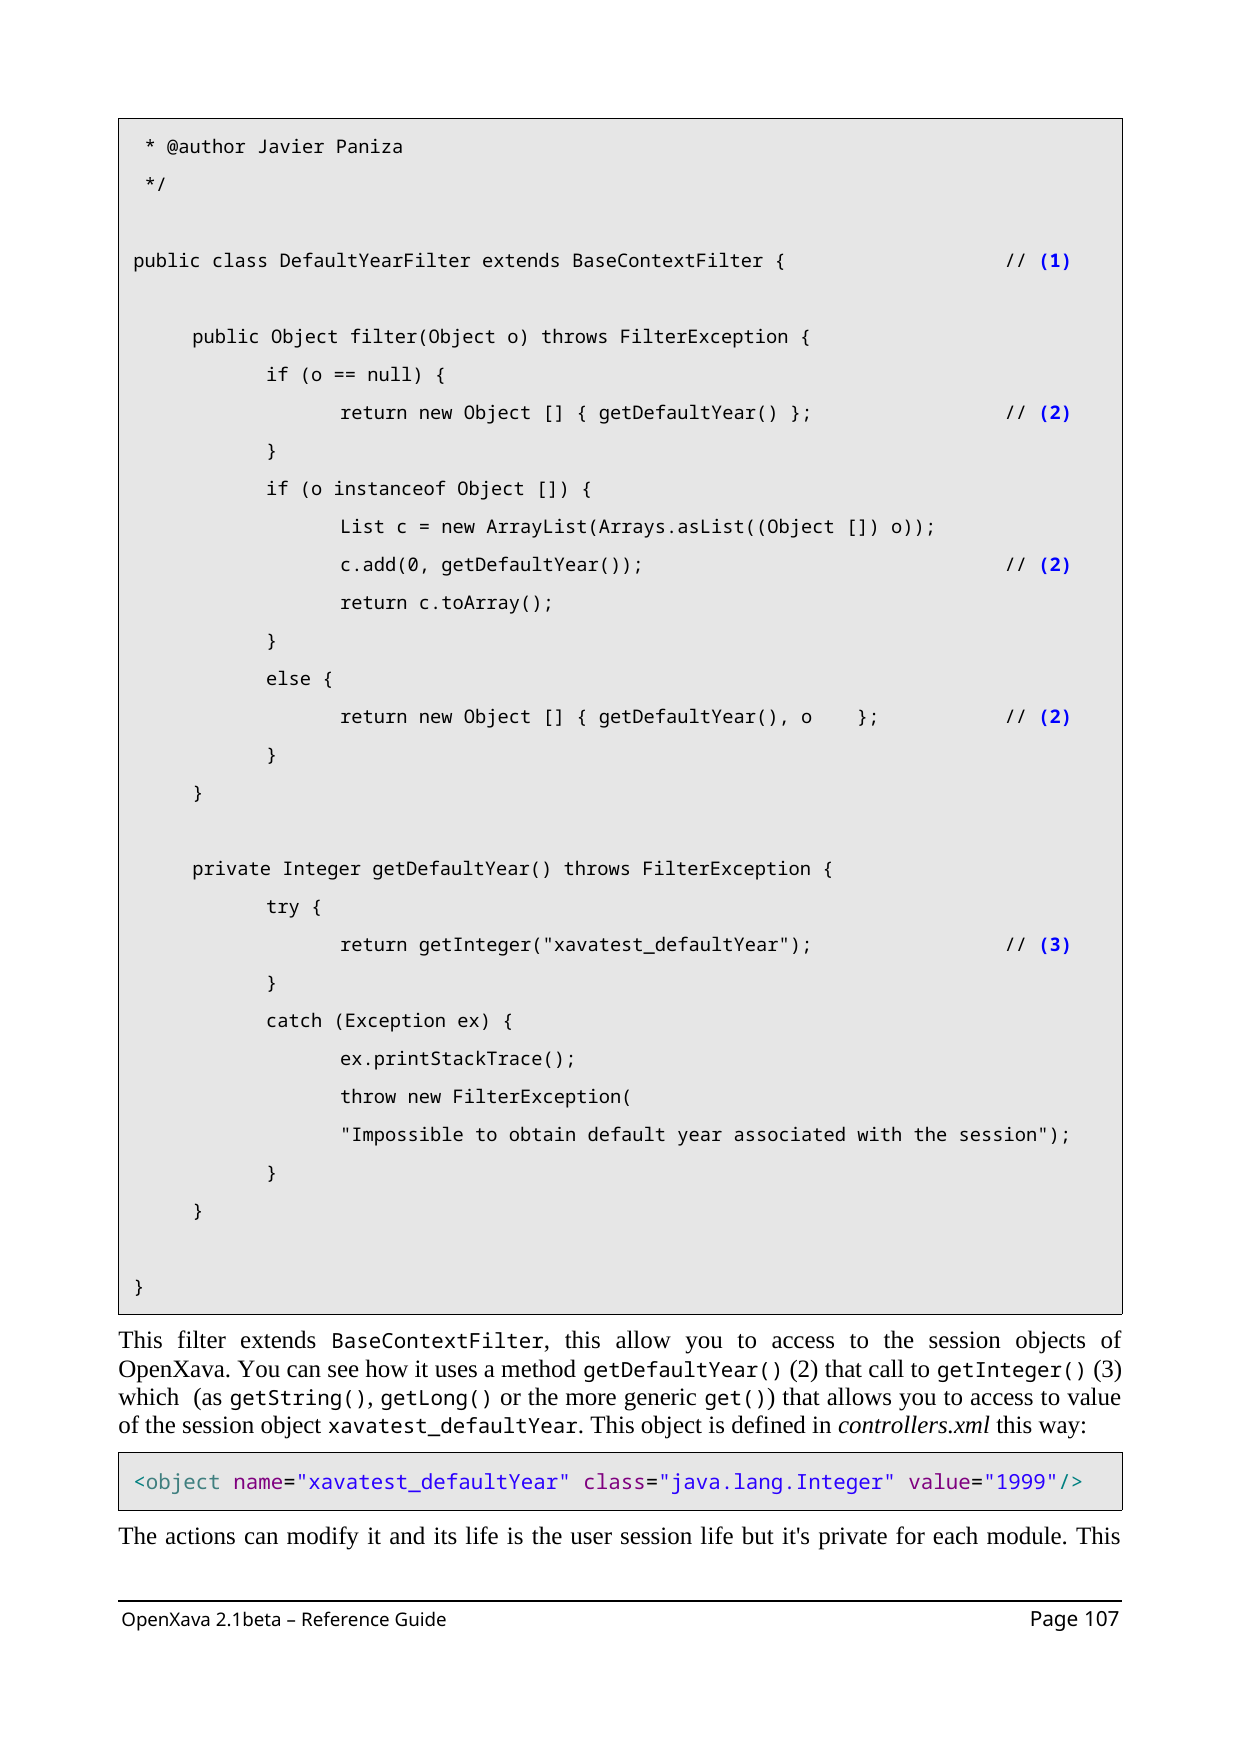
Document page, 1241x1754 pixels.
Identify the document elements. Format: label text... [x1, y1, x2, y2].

text } [119, 1183, 1122, 1221]
text return c.toArray(); [119, 574, 1122, 612]
text } [119, 612, 1122, 650]
text return new Object [] { getDefaultYear(), o }; // (2) [119, 688, 1122, 726]
text private Integer getDefaultYear() throws FilterException { [119, 841, 1122, 878]
text } [119, 1259, 1122, 1314]
text ex.printStackTrace(); [119, 1031, 1122, 1069]
text } [119, 422, 1122, 460]
text } [119, 764, 1122, 802]
text if (o == null) { [119, 346, 1122, 384]
text throw new FilterException( [119, 1069, 1122, 1107]
text * @author Javier Paniza [119, 119, 1122, 156]
text return new Object [] { getDefaultYear() }; // (2) [119, 384, 1122, 422]
text List c = new ArrayList(Arrays.asList((Object []) o)); [119, 498, 1122, 536]
text c.add(0, getDefaultYear()); // (2) [119, 536, 1122, 574]
text This filter extends BaseContextFilter, this allow you to access to the session objects of OpenXava. You can see how it uses a method getDefaultYear() (2) that call to getInteger() (3) which (as getString(), getLong() or the more generic get()) that allows you to access to value of the session object xavatest_defaultYear. This object is defined in controllers.xml this way: [118, 1327, 1122, 1439]
text try { [119, 878, 1122, 917]
text if (o instanceof Object []) { [119, 460, 1122, 498]
text public Object filter(Object o) throws FilterException { [119, 308, 1122, 346]
text public class DefaultYearFilter extends BaseContextFilter { // (1) [119, 232, 1122, 270]
text */ [119, 156, 1122, 194]
text } [119, 726, 1122, 764]
text "Impossible to obtain default year associated with the session"); [119, 1107, 1122, 1145]
text } [119, 1145, 1122, 1183]
text } [119, 954, 1122, 993]
text return getInteger("xavatest_defaultYear"); // (3) [119, 917, 1122, 954]
text else { [119, 650, 1122, 688]
text The actions can modify it and its life is the user session life but it's private for each module. This [118, 1522, 1122, 1550]
text catch (Exception ex) { [119, 993, 1122, 1031]
text <object name="xavatest_defaultYear" class="java.lang.Integer" value="1999"/> [119, 1453, 1122, 1510]
